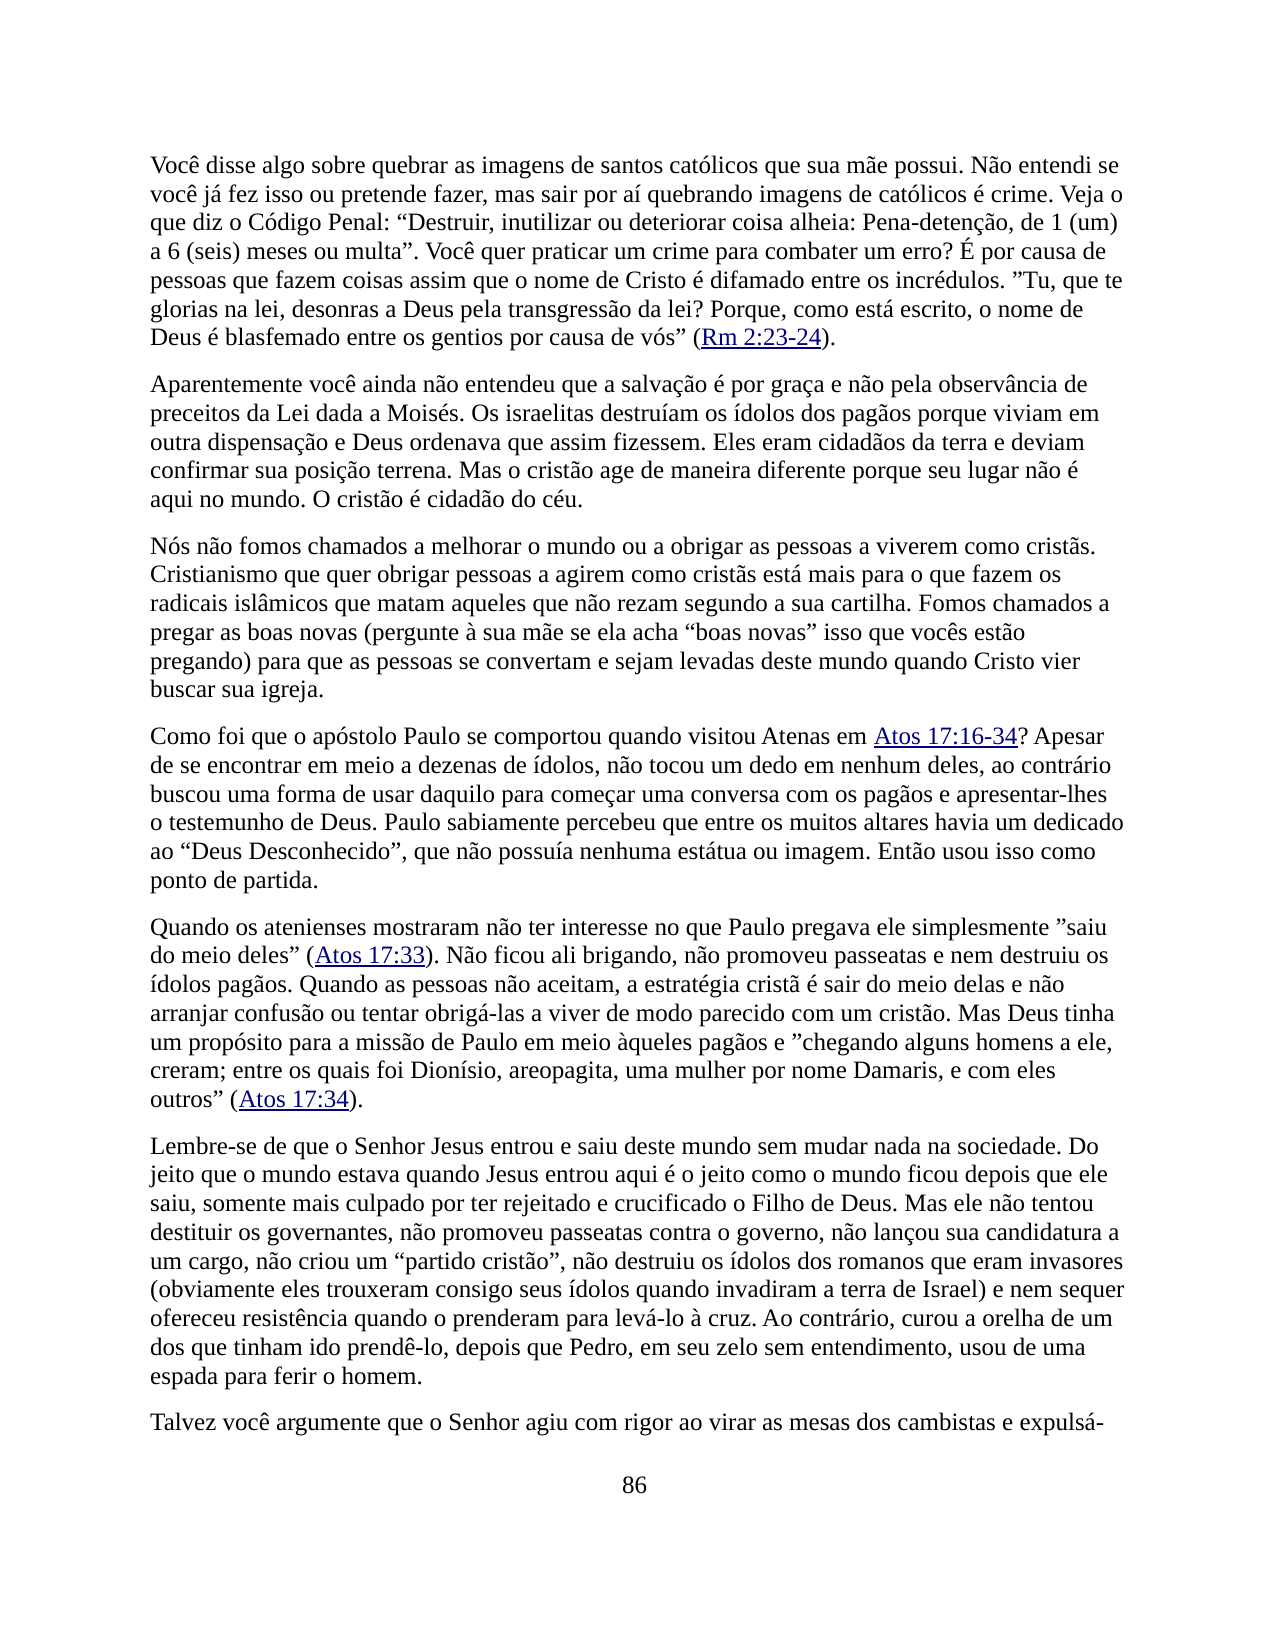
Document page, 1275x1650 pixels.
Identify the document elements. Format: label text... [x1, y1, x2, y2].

text Como foi que o apóstolo Paulo se comportou quando visitou Atenas em Atos 17:16-34? Apesar de se encontrar em meio a dezenas de ídolos, não tocou um dedo em nenhum deles, ao contrário buscou uma forma de usar daquilo para começar uma conversa com os pagãos e apresentar-lhes o testemunho de Deus. Paulo sabiamente percebeu que entre os muitos altares havia um dedicado ao “Deus Desconhecido”, que não possuía nenhuma estátua ou imagem. Então usou isso como ponto de partida. [150, 721, 1125, 894]
text Nós não fomos chamados a melhorar o mundo ou a obrigar as pessoas a viverem como cristãs. Cristianismo que quer obrigar pessoas a agirem como cristãs está mais para o que fazem os radicais islâmicos que matam aqueles que não rezam segundo a sua cartilha. Fomos chamados a pregar as boas novas (pergunte à sua mãe se ela acha “boas novas” isso que vocês estão pregando) para que as pessoas se convertam e sejam levadas deste mundo quando Cristo vier buscar sua igreja. [150, 531, 1125, 703]
text Talvez você argumente que o Senhor agiu com rigor ao virar as mesas dos cambistas e expulsá- [150, 1407, 1125, 1436]
text Quando os atenienses mostraram não ter interesse no que Paulo pregava ele simplesmente ”saiu do meio deles” (Atos 17:33). Não ficou ali brigando, não promoveu passeatas e nem destruiu os ídolos pagãos. Quando as pessoas não aceitam, a estratégia cristã é sair do meio delas e não arranjar confusão ou tentar obrigá-las a viver de modo parecido com um cristão. Mas Deus tinha um propósito para a missão de Paulo em meio àqueles pagãos e ”chegando alguns homens a ele, creram; entre os quais foi Dionísio, areopagita, uma mulher por nome Damaris, e com eles outros” (Atos 17:34). [150, 912, 1125, 1113]
text Lembre-se de que o Senhor Jesus entrou e saiu deste mundo sem mudar nada na sociedade. Do jeito que o mundo estava quando Jesus entrou aqui é o jeito como o mundo ficou depois que ele saiu, somente mais culpado por ter rejeitado e crucificado o Filho de Deus. Mas ele não tentou destituir os governantes, não promoveu passeatas contra o governo, não lançou sua candidatura a um cargo, não criou um “partido cristão”, não destruiu os ídolos dos romanos que eram invasores (obviamente eles trouxeram consigo seus ídolos quando invadiram a terra de Israel) e nem sequer ofereceu resistência quando o prenderam para levá-lo à cruz. Ao contrário, curou a orelha de um dos que tinham ido prendê-lo, depois que Pedro, em seu zelo sem entendimento, usou de uma espada para ferir o homem. [150, 1131, 1125, 1389]
text Você disse algo sobre quebrar as imagens de santos católicos que sua mãe possui. Não entendi se você já fez isso ou pretende fazer, mas sair por aí quebrando imagens de católicos é crime. Veja o que diz o Código Penal: “Destruir, inutilizar ou deteriorar coisa alheia: Pena-detenção, de 1 (um) a 6 (seis) meses ou multa”. Você quer praticar um crime para combater um erro? É por causa de pessoas que fazem coisas assim que o nome de Cristo é difamado entre os incrédulos. ”Tu, que te glorias na lei, desonras a Deus pela transgressão da lei? Porque, como está escrito, o nome de Deus é blasfemado entre os gentios por causa de vós” (Rm 2:23-24). [150, 150, 1125, 351]
text Aparentemente você ainda não entendeu que a salvação é por graça e não pela observância de preceitos da Lei dada a Moisés. Os israelitas destruíam os ídolos dos pagãos porque viviam em outra dispensação e Deus ordenava que assim fizessem. Eles eram cidadãos da terra e deviam confirmar sua posição terrena. Mas o cristão age de maneira diferente porque seu lugar não é aqui no mundo. O cristão é cidadão do céu. [150, 369, 1125, 513]
